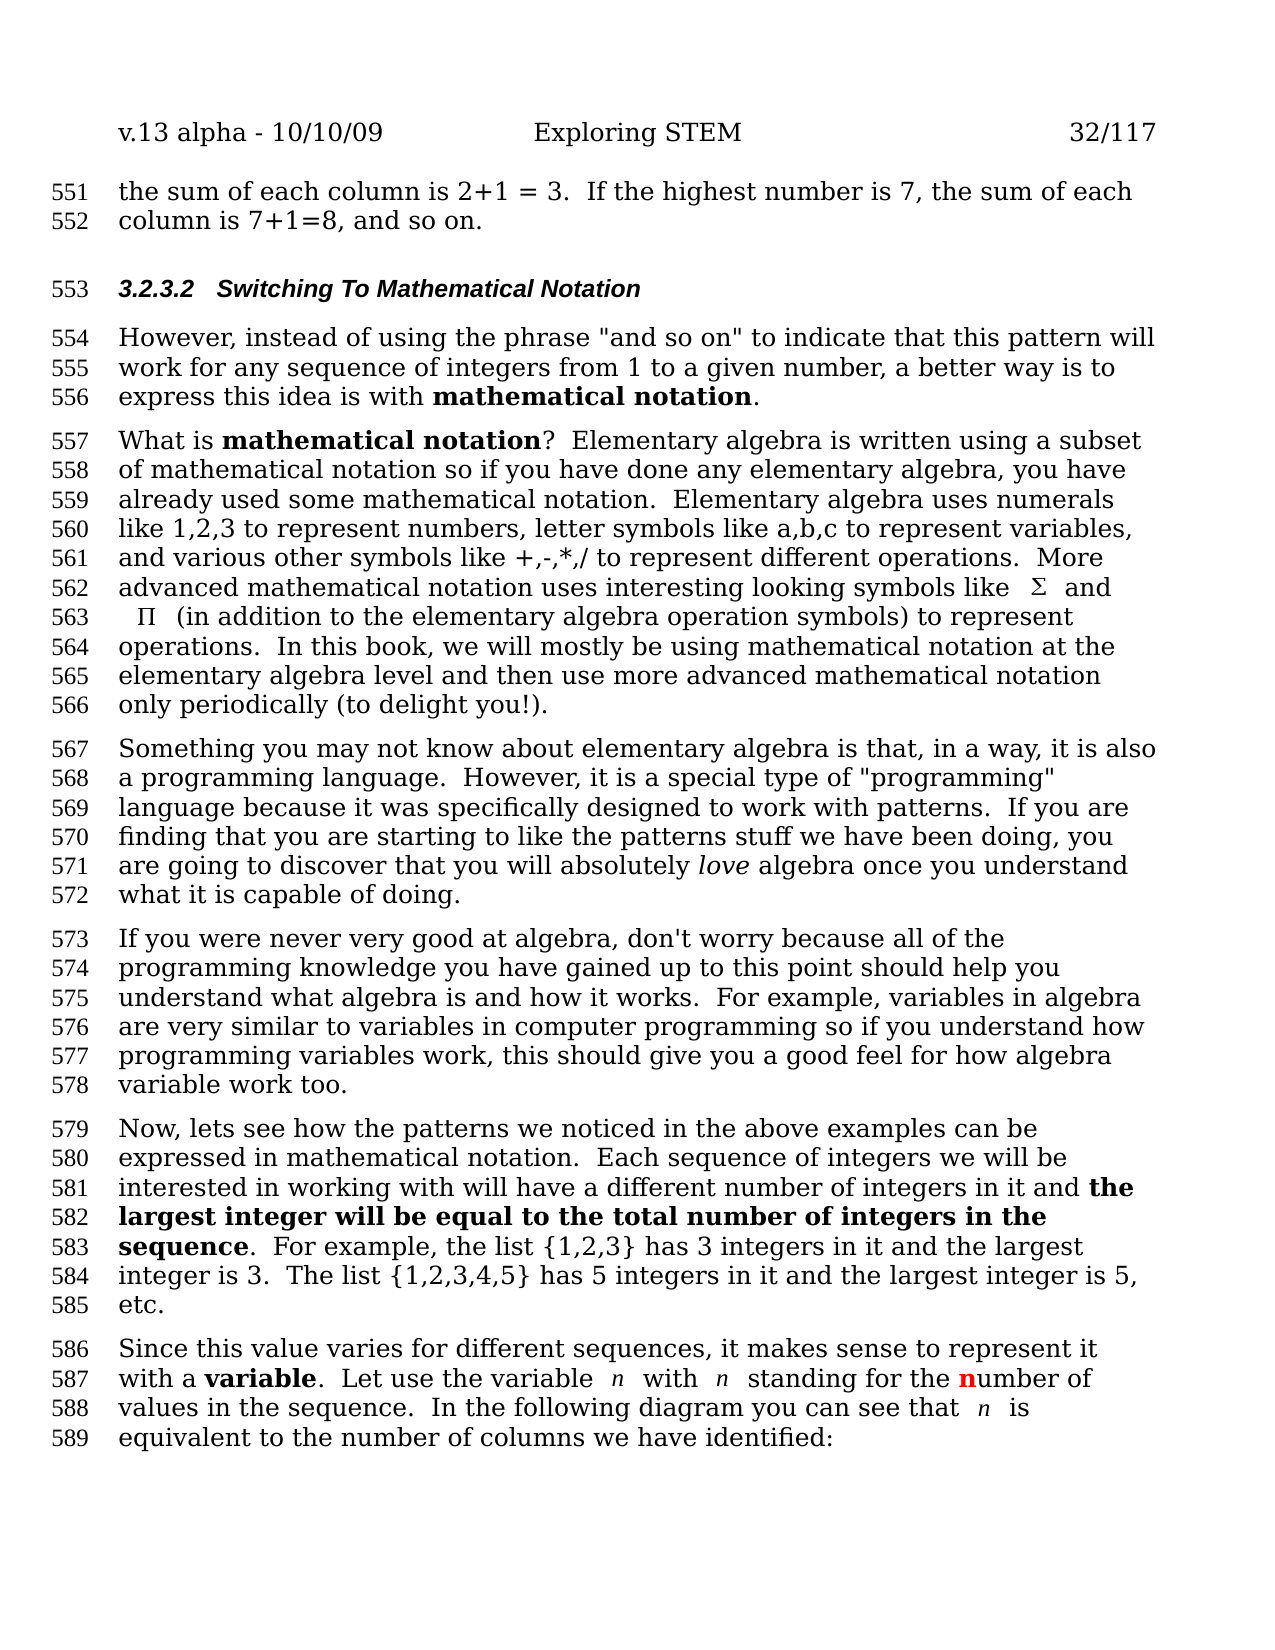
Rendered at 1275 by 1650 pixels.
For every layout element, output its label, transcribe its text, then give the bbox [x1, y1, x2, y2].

subtitle Switching To Mathematical Notation [118, 274, 1157, 303]
text However, instead of using the phrase "and so on" to indicate that this pattern will work for any sequence of integers from 1 to a given number, a better way is to express this idea is with mathematical notation. [118, 324, 1157, 411]
text What is mathematical notation? Elementary algebra is written using a subset of mathematical notation so if you have done any elementary algebra, you have already used some mathematical notation. Elementary algebra uses numerals like 1,2,3 to represent numbers, letter symbols like a,b,c to represent variables, and various other symbols like +,-,*,/ to represent different operations. More advanced mathematical notation uses interesting looking symbols likeand(in addition to the elementary algebra operation symbols) to represent operations. In this book, we will mostly be using mathematical notation at the elementary algebra level and then use more advanced mathematical notation only periodically (to delight you!). [118, 426, 1157, 719]
text If you were never very good at algebra, don't worry because all of the programming knowledge you have gained up to this point should help you understand what algebra is and how it works. For example, variables in algebra are very similar to variables in computer programming so if you understand how programming variables work, this should give you a good feel for how algebra variable work too. [118, 924, 1157, 1099]
text Something you may not know about elementary algebra is that, in a way, it is also a programming language. However, it is a special type of "programming" language because it was specifically designed to work with patterns. If you are finding that you are starting to like the patterns stuff we have been doing, you are going to discover that you will absolutely love algebra once you understand what it is capable of doing. [118, 734, 1157, 909]
text Now, lets see how the patterns we noticed in the above examples can be expressed in mathematical notation. Each sequence of integers we will be interested in working with will have a different number of integers in it and the largest integer will be equal to the total number of integers in the sequence. For example, the list {1,2,3} has 3 integers in it and the largest integer is 3. The list {1,2,3,4,5} has 5 integers in it and the largest integer is 5, etc. [118, 1114, 1157, 1319]
text the sum of each column is 2+1 = 3. If the highest number is 7, the sum of each column is 7+1=8, and so on. [118, 177, 1157, 235]
text Since this value varies for different sequences, it makes sense to represent it with a variable. Let use the variablewithstanding for the number of values in the sequence. In the following diagram you can see thatis equivalent to the number of columns we have identified: [118, 1334, 1157, 1452]
